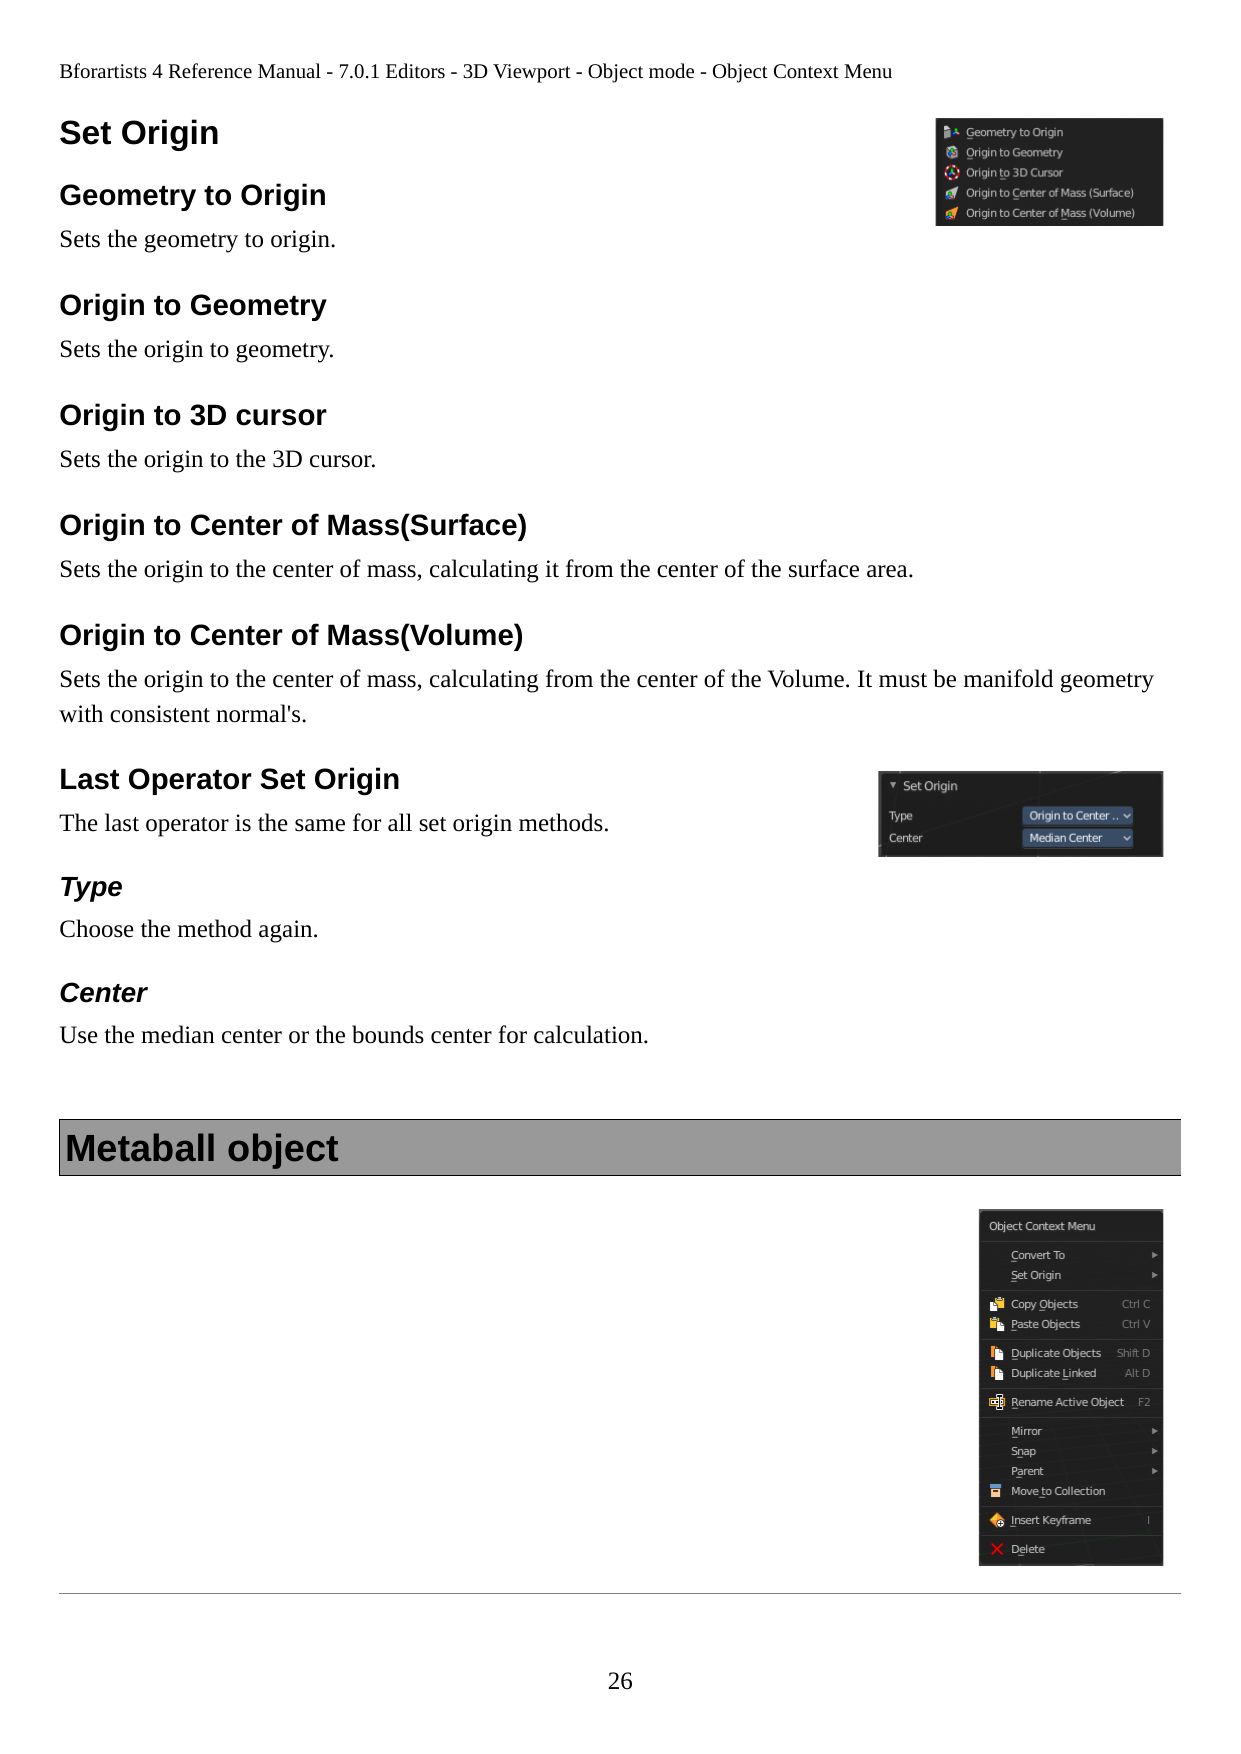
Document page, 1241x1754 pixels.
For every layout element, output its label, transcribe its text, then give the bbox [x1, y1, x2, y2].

text Use the median center or the bounds center for calculation. [59, 1020, 1181, 1049]
picture [978, 1209, 1164, 1566]
text Choose the method again. [59, 914, 1181, 943]
text Sets the origin to geometry. [59, 334, 1181, 363]
subtitle Set Origin [59, 113, 1181, 151]
text The last operator is the same for all set origin methods. [59, 808, 878, 837]
text Sets the geometry to origin. [59, 224, 1181, 253]
subtitle Last Operator Set Origin [59, 762, 1181, 796]
text Sets the origin to the center of mass, calculating it from the center of the surface area. [59, 554, 1181, 583]
subtitle Center [59, 976, 1181, 1008]
subtitle [1164, 178, 1181, 212]
picture [935, 118, 1164, 226]
subtitle Type [59, 870, 1181, 902]
subtitle Origin to Geometry [59, 288, 1181, 322]
table_header Metaball object [60, 1120, 1181, 1175]
picture [878, 771, 1164, 857]
subtitle Origin to Center of Mass(Surface) [59, 508, 1181, 542]
subtitle Geometry to Origin [59, 178, 935, 212]
text Sets the origin to the 3D cursor. [59, 444, 1181, 473]
subtitle Origin to 3D cursor [59, 398, 1181, 432]
subtitle Origin to Center of Mass(Volume) [59, 618, 1181, 652]
text Sets the origin to the center of mass, calculating from the center of the Volume. It must be manifold geometry with consistent normal's. [59, 664, 1181, 727]
